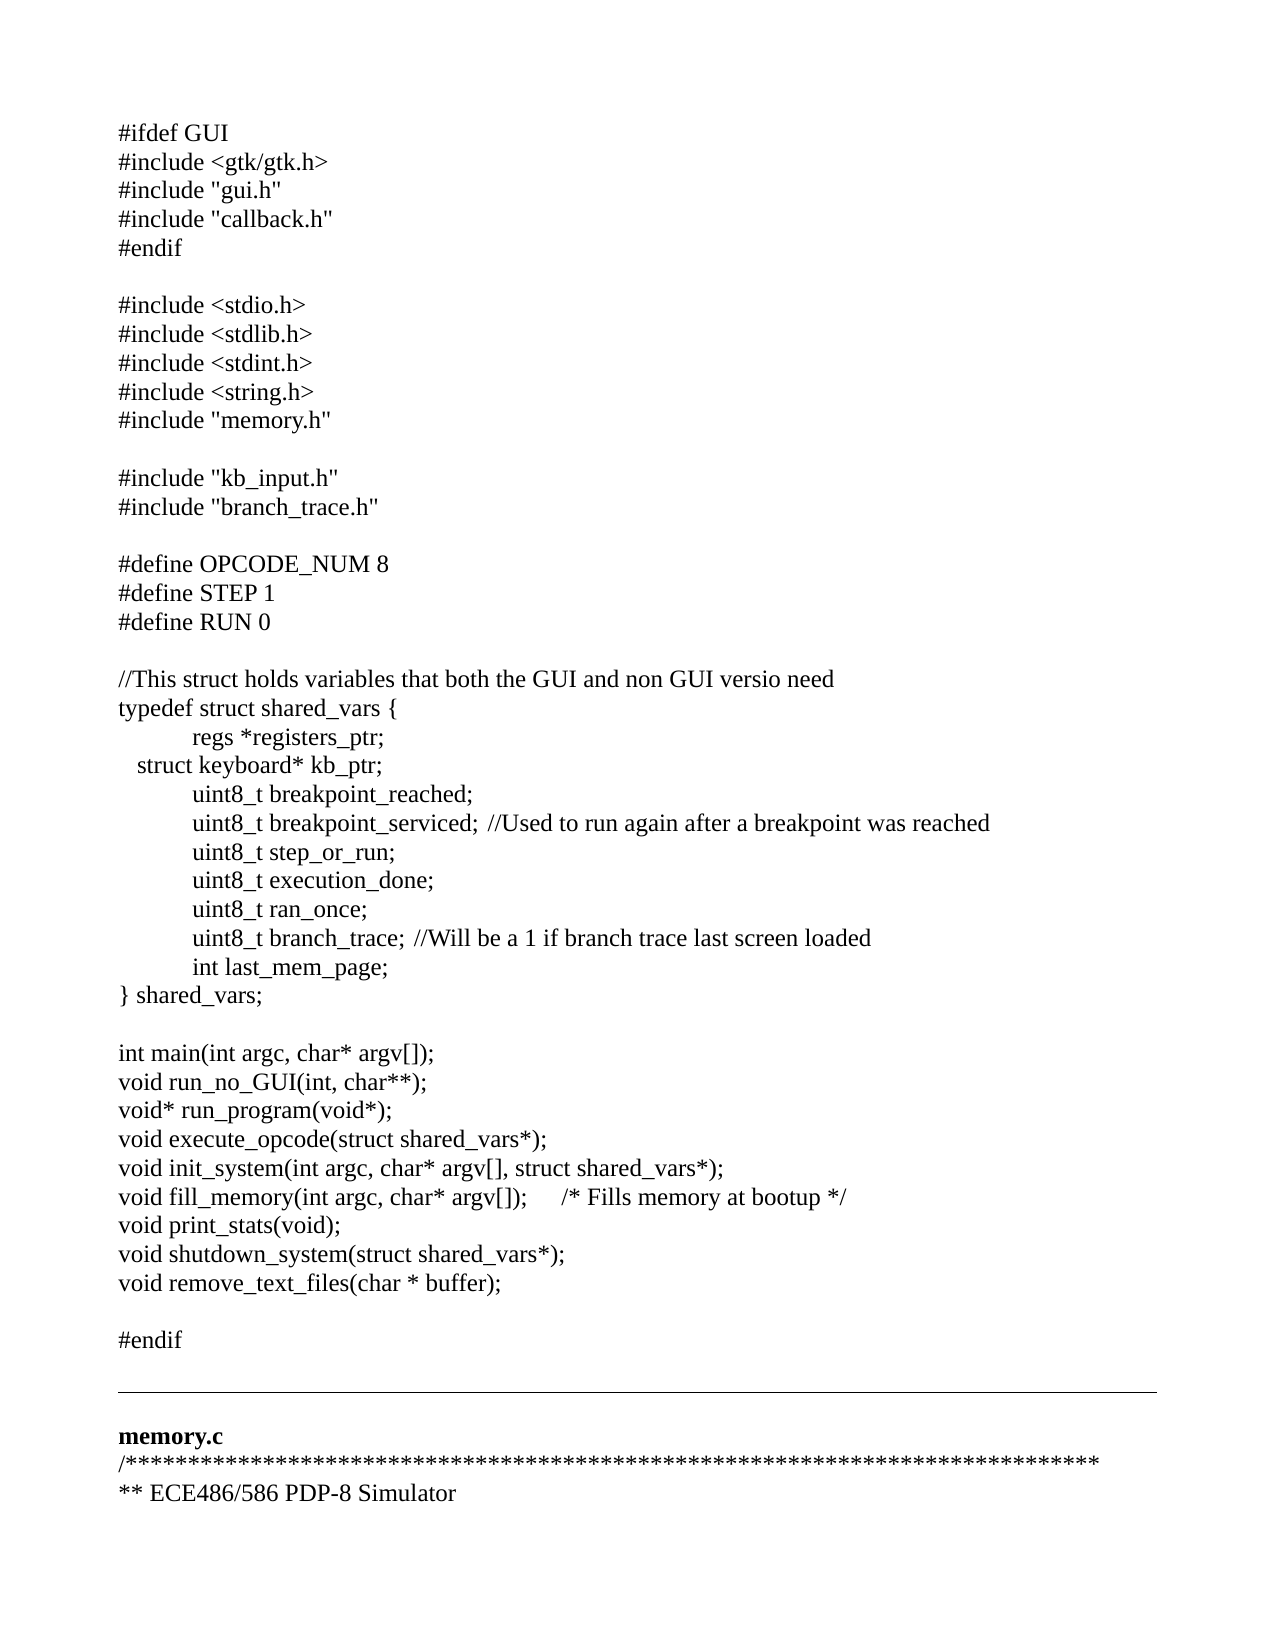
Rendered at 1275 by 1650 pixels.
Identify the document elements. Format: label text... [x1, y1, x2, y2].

text #ifdef GUI [118, 118, 1157, 147]
text #include <stdint.h> [118, 348, 1157, 377]
text #include "kb_input.h" [118, 463, 1157, 492]
text /****************************************************************************** [118, 1449, 1157, 1478]
text #include <string.h> [118, 377, 1157, 406]
text uint8_t execution_done; [118, 866, 1157, 894]
text void execute_opcode(struct shared_vars*); [118, 1124, 1157, 1153]
text uint8_t breakpoint_serviced; //Used to run again after a breakpoint was reached [118, 808, 1157, 837]
text #include "callback.h" [118, 204, 1157, 233]
text uint8_t branch_trace; //Will be a 1 if branch trace last screen loaded [118, 923, 1157, 952]
text void print_stats(void); [118, 1211, 1157, 1239]
text void init_system(int argc, char* argv[], struct shared_vars*); [118, 1153, 1157, 1182]
text //This struct holds variables that both the GUI and non GUI versio need [118, 664, 1157, 693]
text #include <stdio.h> [118, 291, 1157, 319]
text #include "gui.h" [118, 176, 1157, 204]
text #define OPCODE_NUM 8 [118, 549, 1157, 578]
text uint8_t step_or_run; [118, 837, 1157, 866]
text #endif [118, 233, 1157, 262]
text ** ECE486/586 PDP-8 Simulator [118, 1478, 1157, 1507]
text void shutdown_system(struct shared_vars*); [118, 1239, 1157, 1268]
text regs *registers_ptr; [118, 722, 1157, 751]
text #include "branch_trace.h" [118, 492, 1157, 521]
text #define RUN 0 [118, 607, 1157, 636]
text #include <stdlib.h> [118, 319, 1157, 348]
text int main(int argc, char* argv[]); [118, 1038, 1157, 1067]
text void fill_memory(int argc, char* argv[]); /* Fills memory at bootup */ [118, 1182, 1157, 1211]
text } shared_vars; [118, 981, 1157, 1009]
text uint8_t breakpoint_reached; [118, 779, 1157, 808]
text memory.c [118, 1421, 1157, 1449]
text void* run_program(void*); [118, 1096, 1157, 1124]
text void remove_text_files(char * buffer); [118, 1268, 1157, 1297]
text #define STEP 1 [118, 578, 1157, 607]
text struct keyboard* kb_ptr; [118, 751, 1157, 779]
text #include "memory.h" [118, 406, 1157, 434]
text int last_mem_page; [118, 952, 1157, 981]
text void run_no_GUI(int, char**); [118, 1067, 1157, 1096]
text #endif [118, 1326, 1157, 1354]
text #include <gtk/gtk.h> [118, 147, 1157, 176]
text uint8_t ran_once; [118, 894, 1157, 923]
text typedef struct shared_vars { [118, 693, 1157, 722]
